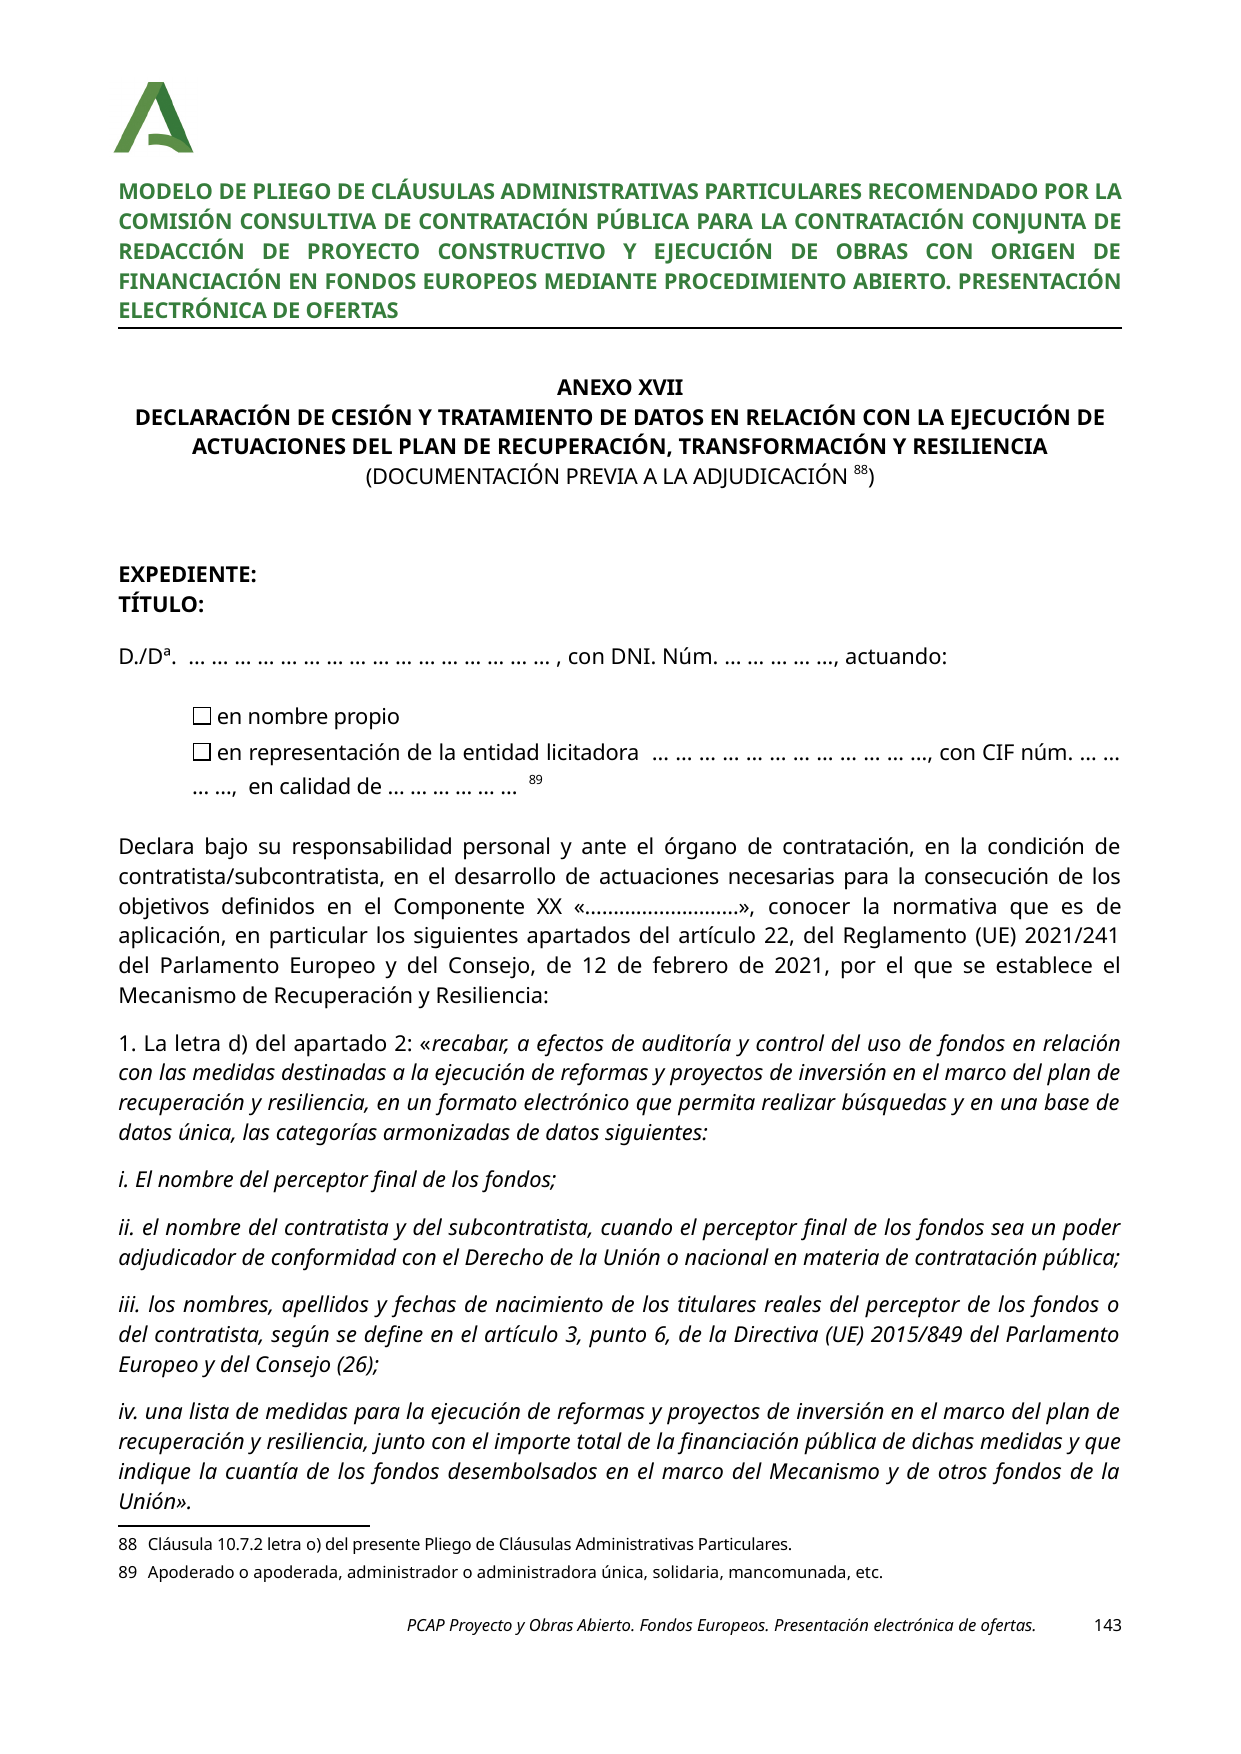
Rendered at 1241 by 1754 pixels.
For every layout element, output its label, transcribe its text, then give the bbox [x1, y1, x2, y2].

text TÍTULO: [118, 589, 1122, 619]
text MODELO DE PLIEGO DE CLÁUSULAS ADMINISTRATIVAS PARTICULARES RECOMENDADO POR LA COMISIÓN CONSULTIVA DE CONTRATACIÓN PÚBLICA PARA LA CONTRATACIÓN CONJUNTA DE REDACCIÓN DE PROYECTO CONSTRUCTIVO Y EJECUCIÓN DE OBRAS CON ORIGEN DE FINANCIACIÓN EN FONDOS EUROPEOS MEDIANTE PROCEDIMIENTO ABIERTO. PRESENTACIÓN ELECTRÓNICA DE OFERTAS [118, 176, 1122, 327]
text 1. La letra d) del apartado 2: «recabar, a efectos de auditoría y control del uso de fondos en relación con las medidas destinadas a la ejecución de reformas y proyectos de inversión en el marco del plan de recuperación y resiliencia, en un formato electrónico que permita realizar búsquedas y en una base de datos única, las categorías armonizadas de datos siguientes: [118, 1028, 1122, 1147]
text ANEXO XVII [118, 372, 1122, 402]
picture [109, 77, 198, 157]
text iii. los nombres, apellidos y fechas de nacimiento de los titulares reales del perceptor de los fondos o del contratista, según se define en el artículo 3, punto 6, de la Directiva (UE) 2015/849 del Parlamento Europeo y del Consejo (26); [118, 1289, 1122, 1379]
text ii. el nombre del contratista y del subcontratista, cuando el perceptor final de los fondos sea un poder adjudicador de conformidad con el Derecho de la Unión o nacional en materia de contratación pública; [118, 1212, 1122, 1272]
text (DOCUMENTACIÓN PREVIA A LA ADJUDICACIÓN ) [118, 461, 1122, 491]
text Cláusula 10.7.2 letra o) del presente Pliego de Cláusulas Administrativas Particulares. [118, 1532, 1122, 1555]
text DECLARACIÓN DE CESIÓN Y TRATAMIENTO DE DATOS EN RELACIÓN CON LA EJECUCIÓN DE ACTUACIONES DEL PLAN DE RECUPERACIÓN, TRANSFORMACIÓN Y RESILIENCIA [118, 402, 1122, 461]
text iv. una lista de medidas para la ejecución de reformas y proyectos de inversión en el marco del plan de recuperación y resiliencia, junto con el importe total de la financiación pública de dichas medidas y que indique la cuantía de los fondos desembolsados en el marco del Mecanismo y de otros fondos de la Unión». [118, 1396, 1122, 1516]
text D./Dª. … … … … … … … … … … … … … … … … , con DNI. Núm. … … … … …, actuando: [118, 641, 1122, 671]
text Declara bajo su responsabilidad personal y ante el órgano de contratación, en la condición de contratista/subcontratista, en el desarrollo de actuaciones necesarias para la consecución de los objetivos definidos en el Componente XX «………………………», conocer la normativa que es de aplicación, en particular los siguientes apartados del artículo 22, del Reglamento (UE) 2021/241 del Parlamento Europeo y del Consejo, de 12 de febrero de 2021, por el que se establece el Mecanismo de Recuperación y Resiliencia: [118, 831, 1122, 1010]
text en representación de la entidad licitadora … … … … … … … … … … … …, con CIF núm. … … … …, en calidad de … … … … … … [192, 737, 1122, 801]
text EXPEDIENTE: [118, 559, 1122, 589]
text i. El nombre del perceptor final de los fondos; [118, 1164, 1122, 1194]
text Apoderado o apoderada, administrador o administradora única, solidaria, mancomunada, etc. [118, 1561, 1122, 1584]
text en nombre propio [192, 701, 1122, 731]
